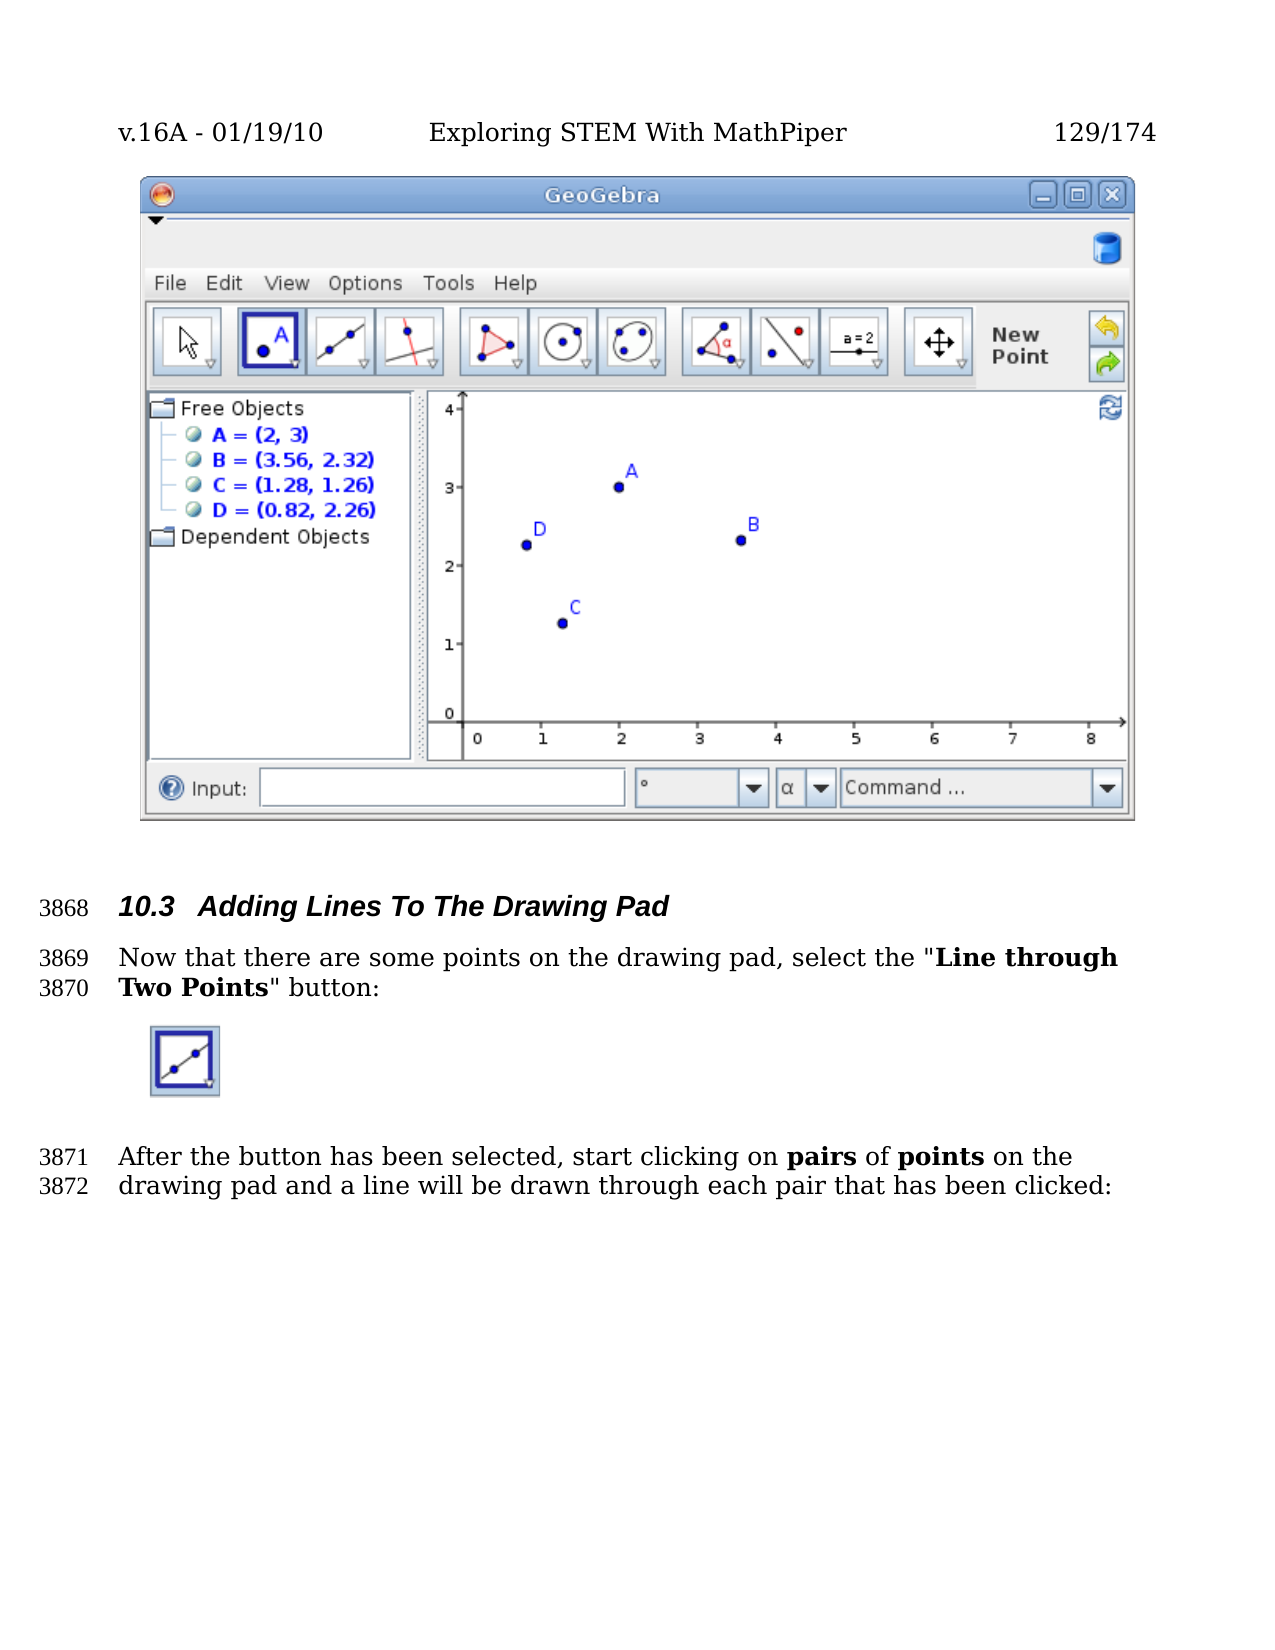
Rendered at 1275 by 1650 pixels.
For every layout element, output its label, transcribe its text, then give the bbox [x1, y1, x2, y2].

picture [140, 176, 1136, 821]
text After the button has been selected, start clicking on pairs of points on the drawing pad and a line will be drawn through each pair that has been clicked: [118, 1142, 1157, 1200]
subtitle Adding Lines To The Drawing Pad [118, 889, 1157, 922]
picture [149, 1024, 221, 1098]
text Now that there are some points on the drawing pad, select the "Line through Two Points" button: [118, 943, 1157, 1002]
